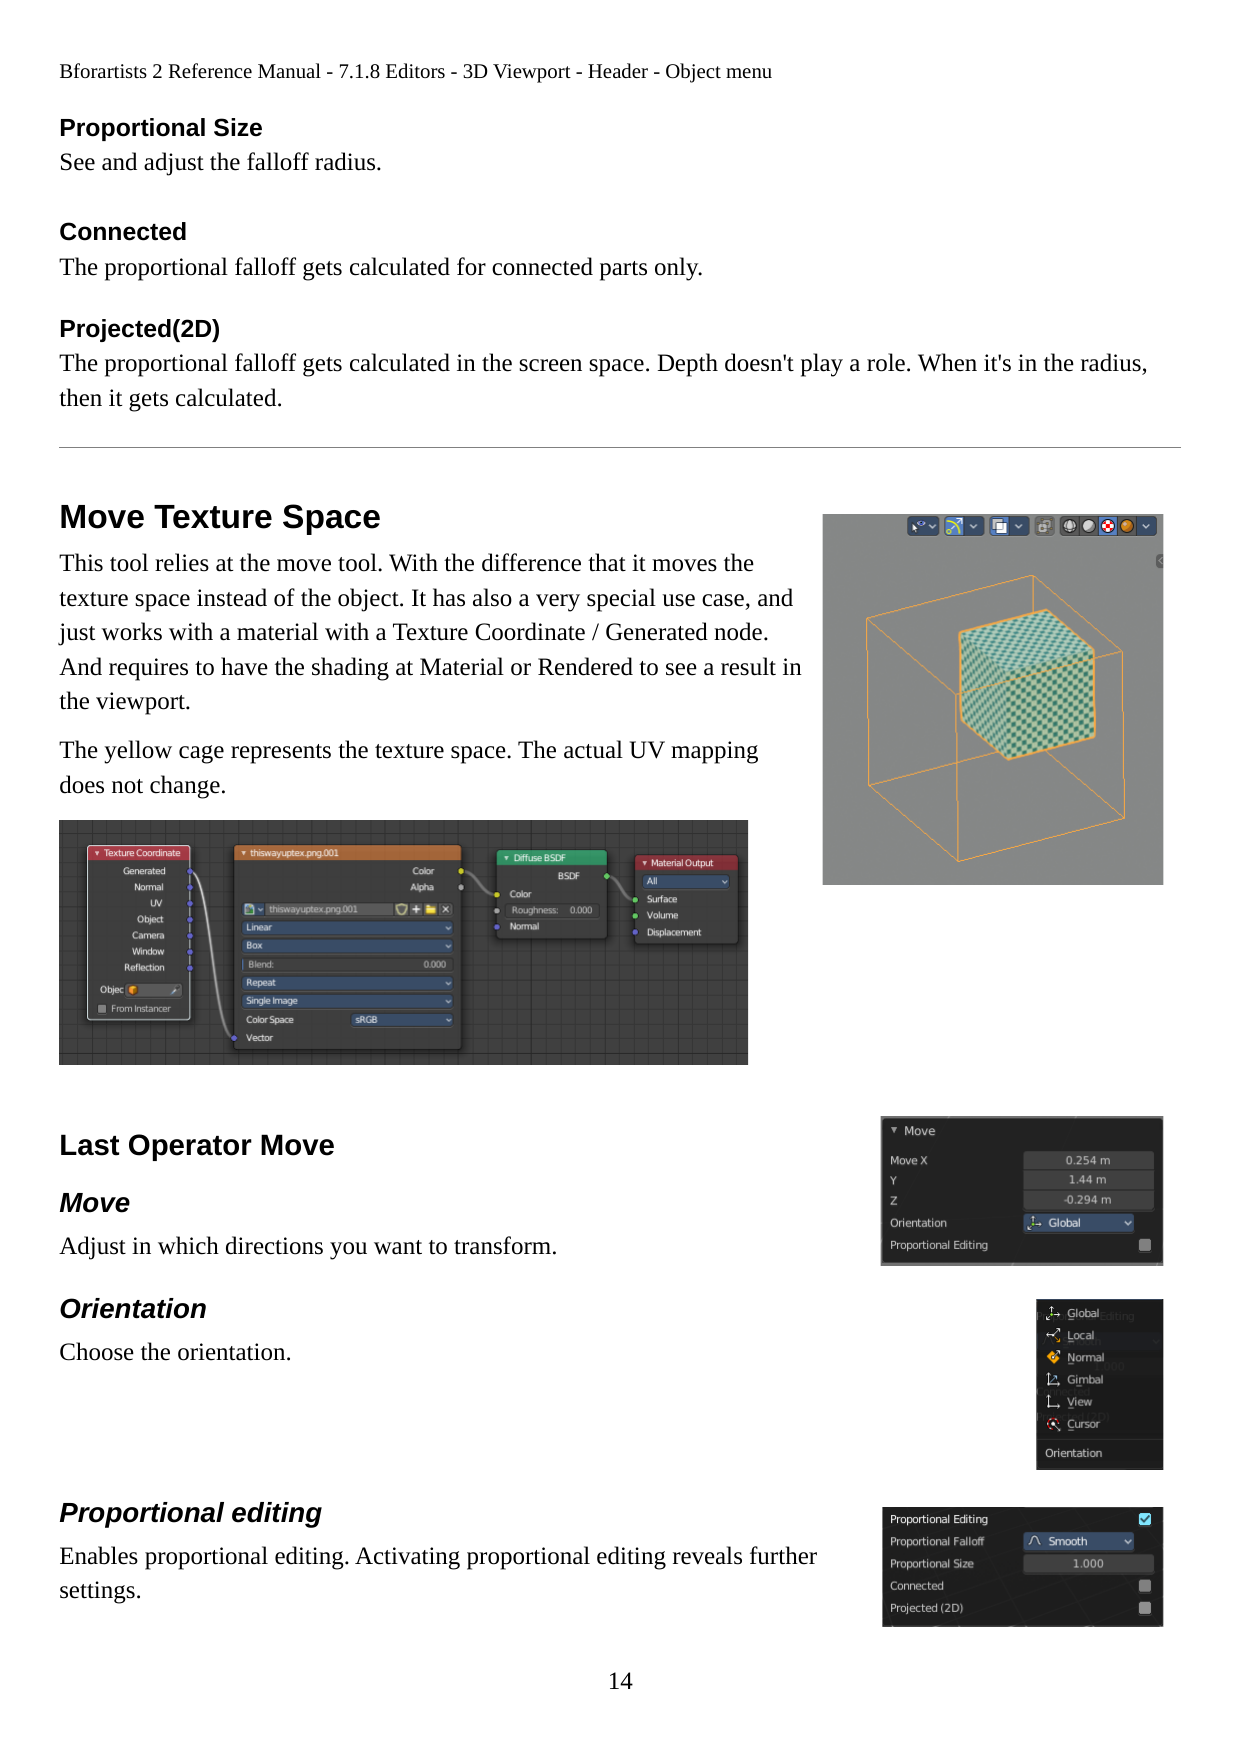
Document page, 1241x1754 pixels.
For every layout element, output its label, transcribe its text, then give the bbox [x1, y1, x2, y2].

text This tool relies at the move tool. With the difference that it moves the texture space instead of the object. It has also a very special use case, and just works with a material with a Texture Coordinate / Generated node. And requires to have the shading at Material or Rendered to see a result in the viewport. [59, 548, 822, 715]
subtitle [1164, 1186, 1181, 1218]
subtitle Projected(2D) [59, 314, 1181, 342]
text The proportional falloff gets calculated for connected parts only. [59, 252, 1181, 281]
subtitle Proportional Size [59, 113, 1181, 141]
subtitle Last Operator Move [59, 1128, 880, 1161]
subtitle Connected [59, 217, 1181, 246]
picture [59, 820, 749, 1065]
text Enables proportional editing. Activating proportional editing reveals further settings. [59, 1541, 882, 1604]
text See and adjust the falloff radius. [59, 147, 1181, 176]
picture [822, 514, 1164, 885]
text Choose the orientation. [59, 1337, 1036, 1366]
text Adjust in which directions you want to transform. [59, 1231, 880, 1259]
picture [1036, 1299, 1164, 1470]
subtitle Orientation [59, 1292, 1181, 1324]
subtitle [1164, 1128, 1181, 1161]
subtitle Move [59, 1186, 880, 1218]
text The yellow cage represents the texture space. The actual UV mapping does not change. [59, 735, 822, 798]
subtitle Proportional editing [59, 1496, 1181, 1528]
subtitle Move Texture Space [59, 497, 1181, 536]
picture [882, 1507, 1164, 1627]
text [1164, 1337, 1181, 1366]
picture [880, 1116, 1164, 1266]
text The proportional falloff gets calculated in the screen space. Depth doesn't play a role. When it's in the radius, then it gets calculated. [59, 348, 1181, 412]
